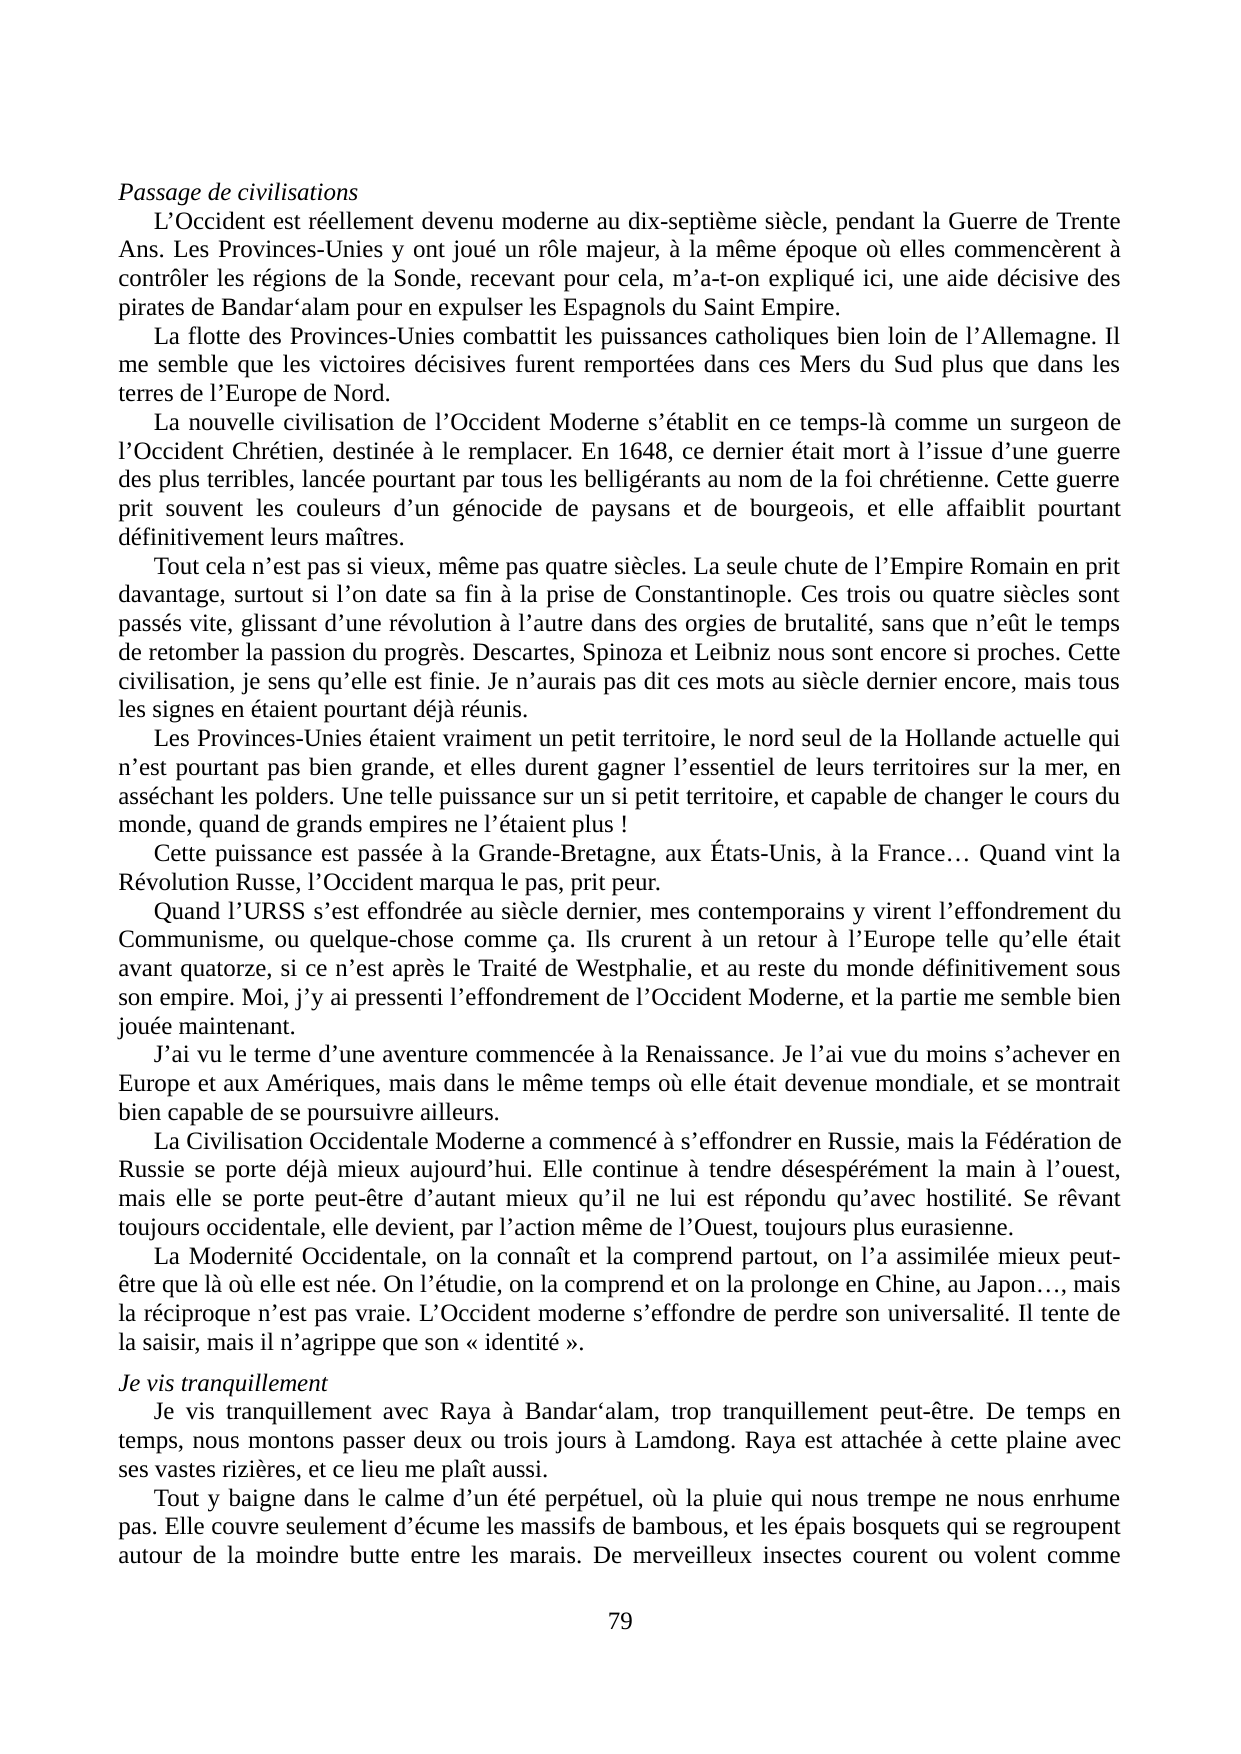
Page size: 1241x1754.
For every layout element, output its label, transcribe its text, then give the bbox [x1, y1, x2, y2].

text La Civilisation Occidentale Moderne a commencé à s’effondrer en Russie, mais la Fédération de Russie se porte déjà mieux aujourd’hui. Elle continue à tendre désespérément la main à l’ouest, mais elle se porte peut-être d’autant mieux qu’il ne lui est répondu qu’avec hostilité. Se rêvant toujours occidentale, elle devient, par l’action même de l’Ouest, toujours plus eurasienne. [118, 1126, 1122, 1241]
text La flotte des Provinces-Unies combattit les puissances catholiques bien loin de l’Allemagne. Il me semble que les victoires décisives furent remportées dans ces Mers du Sud plus que dans les terres de l’Europe de Nord. [118, 321, 1122, 407]
text La Modernité Occidentale, on la connaît et la comprend partout, on l’a assimilée mieux peut-être que là où elle est née. On l’étudie, on la comprend et on la prolonge en Chine, au Japon…, mais la réciproque n’est pas vraie. L’Occident moderne s’effondre de perdre son universalité. Il tente de la saisir, mais il n’agrippe que son « identité ». [118, 1241, 1122, 1356]
text J’ai vu le terme d’une aventure commencée à la Renaissance. Je l’ai vue du moins s’achever en Europe et aux Amériques, mais dans le même temps où elle était devenue mondiale, et se montrait bien capable de se poursuivre ailleurs. [118, 1039, 1122, 1126]
text L’Occident est réellement devenu moderne au dix-septième siècle, pendant la Guerre de Trente Ans. Les Provinces-Unies y ont joué un rôle majeur, à la même époque où elles commencèrent à contrôler les régions de la Sonde, recevant pour cela, m’a-t-on expliqué ici, une aide décisive des pirates de Bandar‘alam pour en expulser les Espagnols du Saint Empire. [118, 206, 1122, 321]
text Tout cela n’est pas si vieux, même pas quatre siècles. La seule chute de l’Empire Romain en prit davantage, surtout si l’on date sa fin à la prise de Constantinople. Ces trois ou quatre siècles sont passés vite, glissant d’une révolution à l’autre dans des orgies de brutalité, sans que n’eût le temps de retomber la passion du progrès. Descartes, Spinoza et Leibniz nous sont encore si proches. Cette civilisation, je sens qu’elle est finie. Je n’aurais pas dit ces mots au siècle dernier encore, mais tous les signes en étaient pourtant déjà réunis. [118, 551, 1122, 723]
text Je vis tranquillement avec Raya à Bandar‘alam, trop tranquillement peut-être. De temps en temps, nous montons passer deux ou trois jours à Lamdong. Raya est attachée à cette plaine avec ses vastes rizières, et ce lieu me plaît aussi. [118, 1396, 1122, 1483]
text Tout y baigne dans le calme d’un été perpétuel, où la pluie qui nous trempe ne nous enrhume pas. Elle couvre seulement d’écume les massifs de bambous, et les épais bosquets qui se regroupent autour de la moindre butte entre les marais. De merveilleux insectes courent ou volent comme [118, 1483, 1122, 1569]
text Cette puissance est passée à la Grande-Bretagne, aux États-Unis, à la France… Quand vint la Révolution Russe, l’Occident marqua le pas, prit peur. [118, 838, 1122, 896]
text Les Provinces-Unies étaient vraiment un petit territoire, le nord seul de la Hollande actuelle qui n’est pourtant pas bien grande, et elles durent gagner l’essentiel de leurs territoires sur la mer, en asséchant les polders. Une telle puissance sur un si petit territoire, et capable de changer le cours du monde, quand de grands empires ne l’étaient plus ! [118, 723, 1122, 838]
subtitle Je vis tranquillement [118, 1368, 1122, 1396]
text Quand l’URSS s’est effondrée au siècle dernier, mes contemporains y virent l’effondrement du Communisme, ou quelque-chose comme ça. Ils crurent à un retour à l’Europe telle qu’elle était avant quatorze, si ce n’est après le Traité de Westphalie, et au reste du monde définitivement sous son empire. Moi, j’y ai pressenti l’effondrement de l’Occident Moderne, et la partie me semble bien jouée maintenant. [118, 896, 1122, 1039]
text La nouvelle civilisation de l’Occident Moderne s’établit en ce temps-là comme un surgeon de l’Occident Chrétien, destinée à le remplacer. En 1648, ce dernier était mort à l’issue d’une guerre des plus terribles, lancée pourtant par tous les belligérants au nom de la foi chrétienne. Cette guerre prit souvent les couleurs d’un génocide de paysans et de bourgeois, et elle affaiblit pourtant définitivement leurs maîtres. [118, 407, 1122, 551]
subtitle Passage de civilisations [118, 177, 1122, 206]
